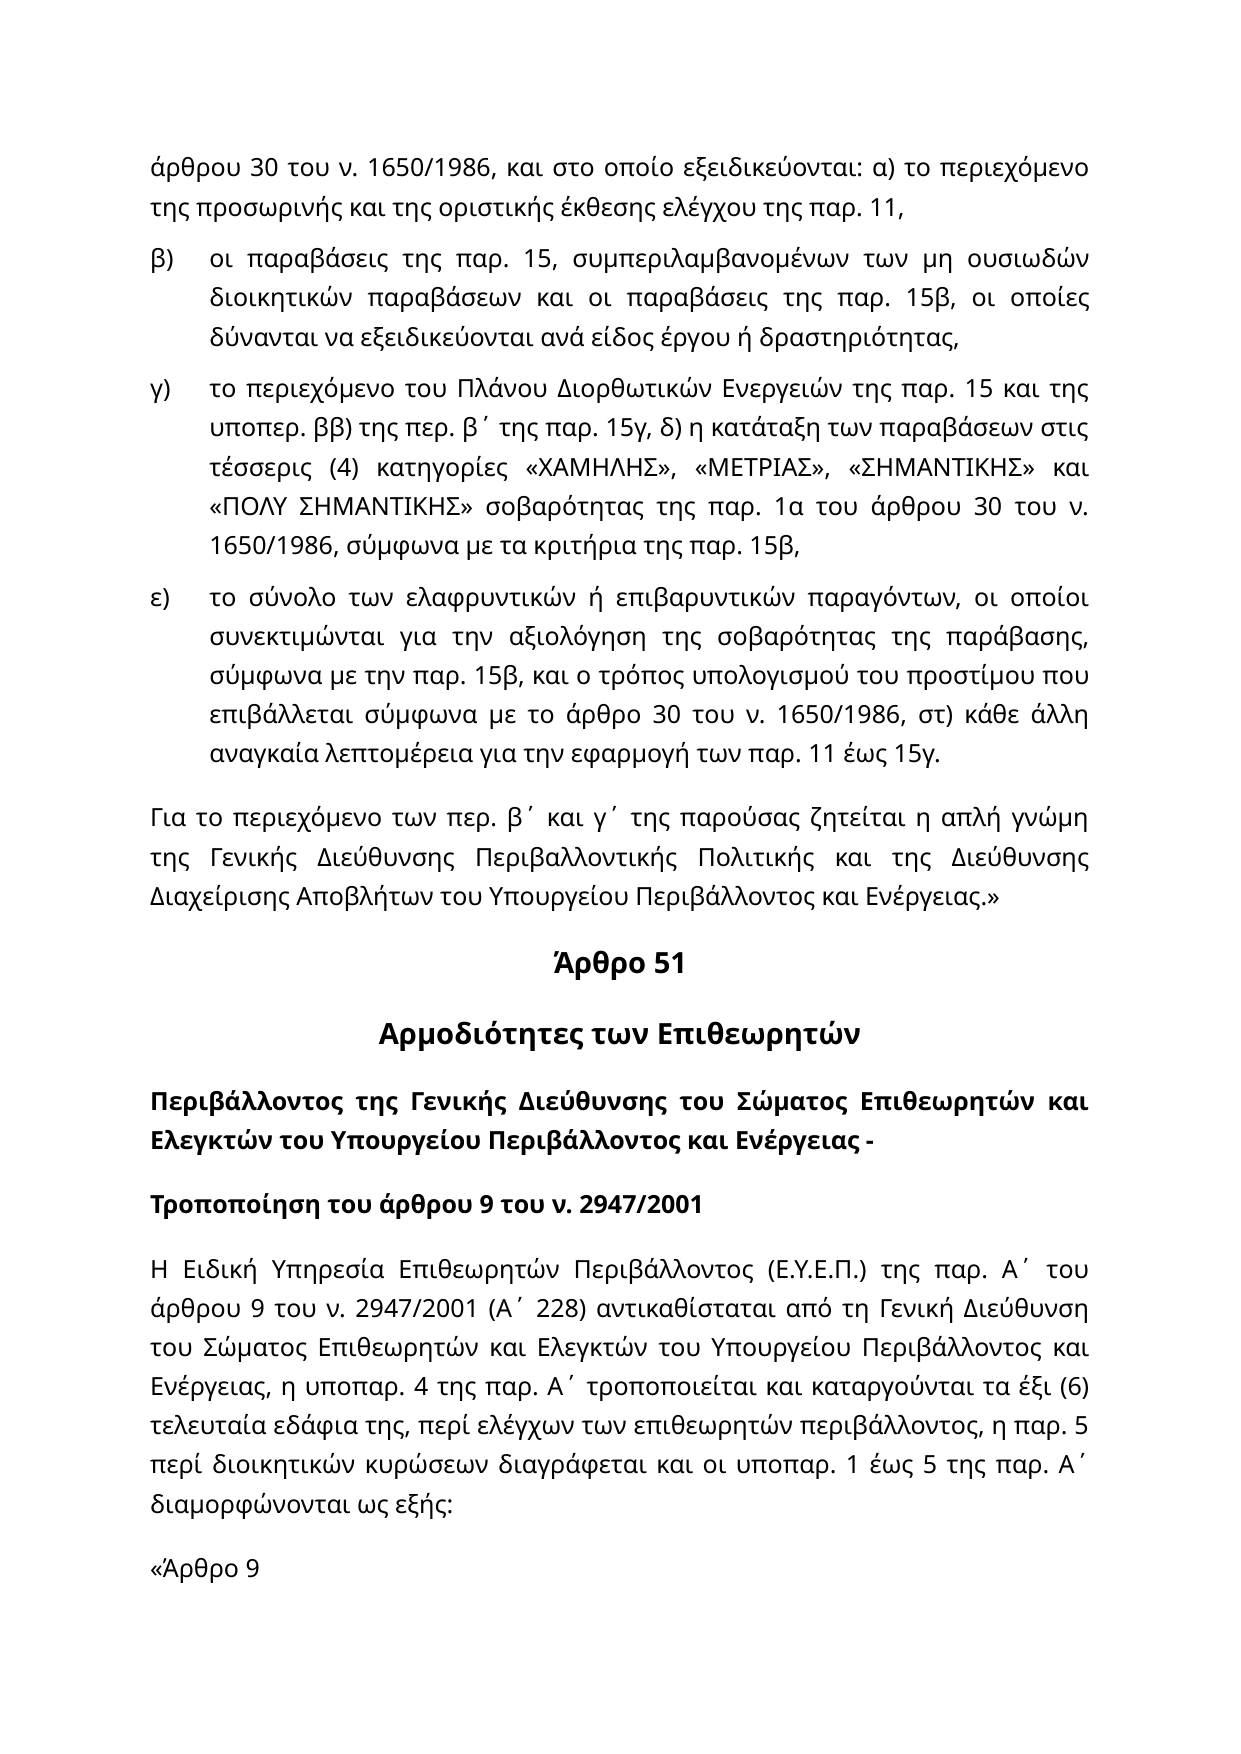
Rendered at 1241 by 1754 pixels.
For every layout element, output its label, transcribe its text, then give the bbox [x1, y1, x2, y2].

list γ) το περιεχόμενο του Πλάνου Διορθωτικών Ενεργειών της παρ. 15 και της υποπερ. ββ) της περ. β΄ της παρ. 15γ, δ) η κατάταξη των παραβάσεων στις τέσσερις (4) κατηγορίες «ΧΑΜΗΛΗΣ», «ΜΕΤΡΙΑΣ», «ΣΗΜΑΝΤΙΚΗΣ» και «ΠΟΛΥ ΣΗΜΑΝΤΙΚΗΣ» σοβαρότητας της παρ. 1α του άρθρου 30 του ν. 1650/1986, σύμφωνα με τα κριτήρια της παρ. 15β, [150, 371, 1090, 562]
text Για το περιεχόμενο των περ. β΄ και γ΄ της παρούσας ζητείται η απλή γνώμη της Γενικής Διεύθυνσης Περιβαλλοντικής Πολιτικής και της Διεύθυνσης Διαχείρισης Αποβλήτων του Υπουργείου Περιβάλλοντος και Ενέργειας.» [150, 800, 1090, 912]
text άρθρου 30 του ν. 1650/1986, και στο οποίο εξειδικεύονται: α) το περιεχόμενο της προσωρινής και της οριστικής έκθεσης ελέγχου της παρ. 11, [150, 150, 1090, 223]
list ε) το σύνολο των ελαφρυντικών ή επιβαρυντικών παραγόντων, οι οποίοι συνεκτιμώνται για την αξιολόγηση της σοβαρότητας της παράβασης, σύμφωνα με την παρ. 15β, και ο τρόπος υπολογισμού του προστίμου που επιβάλλεται σύμφωνα με το άρθρο 30 του ν. 1650/1986, στ) κάθε άλλη αναγκαία λεπτομέρεια για την εφαρμογή των παρ. 11 έως 15γ. [150, 579, 1090, 770]
subtitle Αρμοδιότητες των Επιθεωρητών [150, 1013, 1090, 1053]
subtitle Άρθρο 51 [150, 942, 1090, 982]
text Η Ειδική Υπηρεσία Επιθεωρητών Περιβάλλοντος (Ε.Υ.Ε.Π.) της παρ. Α΄ του άρθρου 9 του ν. 2947/2001 (Α΄ 228) αντικαθίσταται από τη Γενική Διεύθυνση του Σώματος Επιθεωρητών και Ελεγκτών του Υπουργείου Περιβάλλοντος και Ενέργειας, η υποπαρ. 4 της παρ. Α΄ τροποποιείται και καταργούνται τα έξι (6) τελευταία εδάφια της, περί ελέγχων των επιθεωρητών περιβάλλοντος, η παρ. 5 περί διοικητικών κυρώσεων διαγράφεται και οι υποπαρ. 1 έως 5 της παρ. Α΄ διαμορφώνονται ως εξής: [150, 1251, 1090, 1520]
text Τροποποίηση του άρθρου 9 του ν. 2947/2001 [150, 1187, 1090, 1221]
list β) οι παραβάσεις της παρ. 15, συμπεριλαμβανομένων των μη ουσιωδών διοικητικών παραβάσεων και οι παραβάσεις της παρ. 15β, οι οποίες δύνανται να εξειδικεύονται ανά είδος έργου ή δραστηριότητας, [150, 241, 1090, 353]
text Περιβάλλοντος της Γενικής Διεύθυνσης του Σώματος Επιθεωρητών και Ελεγκτών του Υπουργείου Περιβάλλοντος και Ενέργειας - [150, 1084, 1090, 1157]
text «Άρθρο 9 [150, 1550, 1090, 1584]
